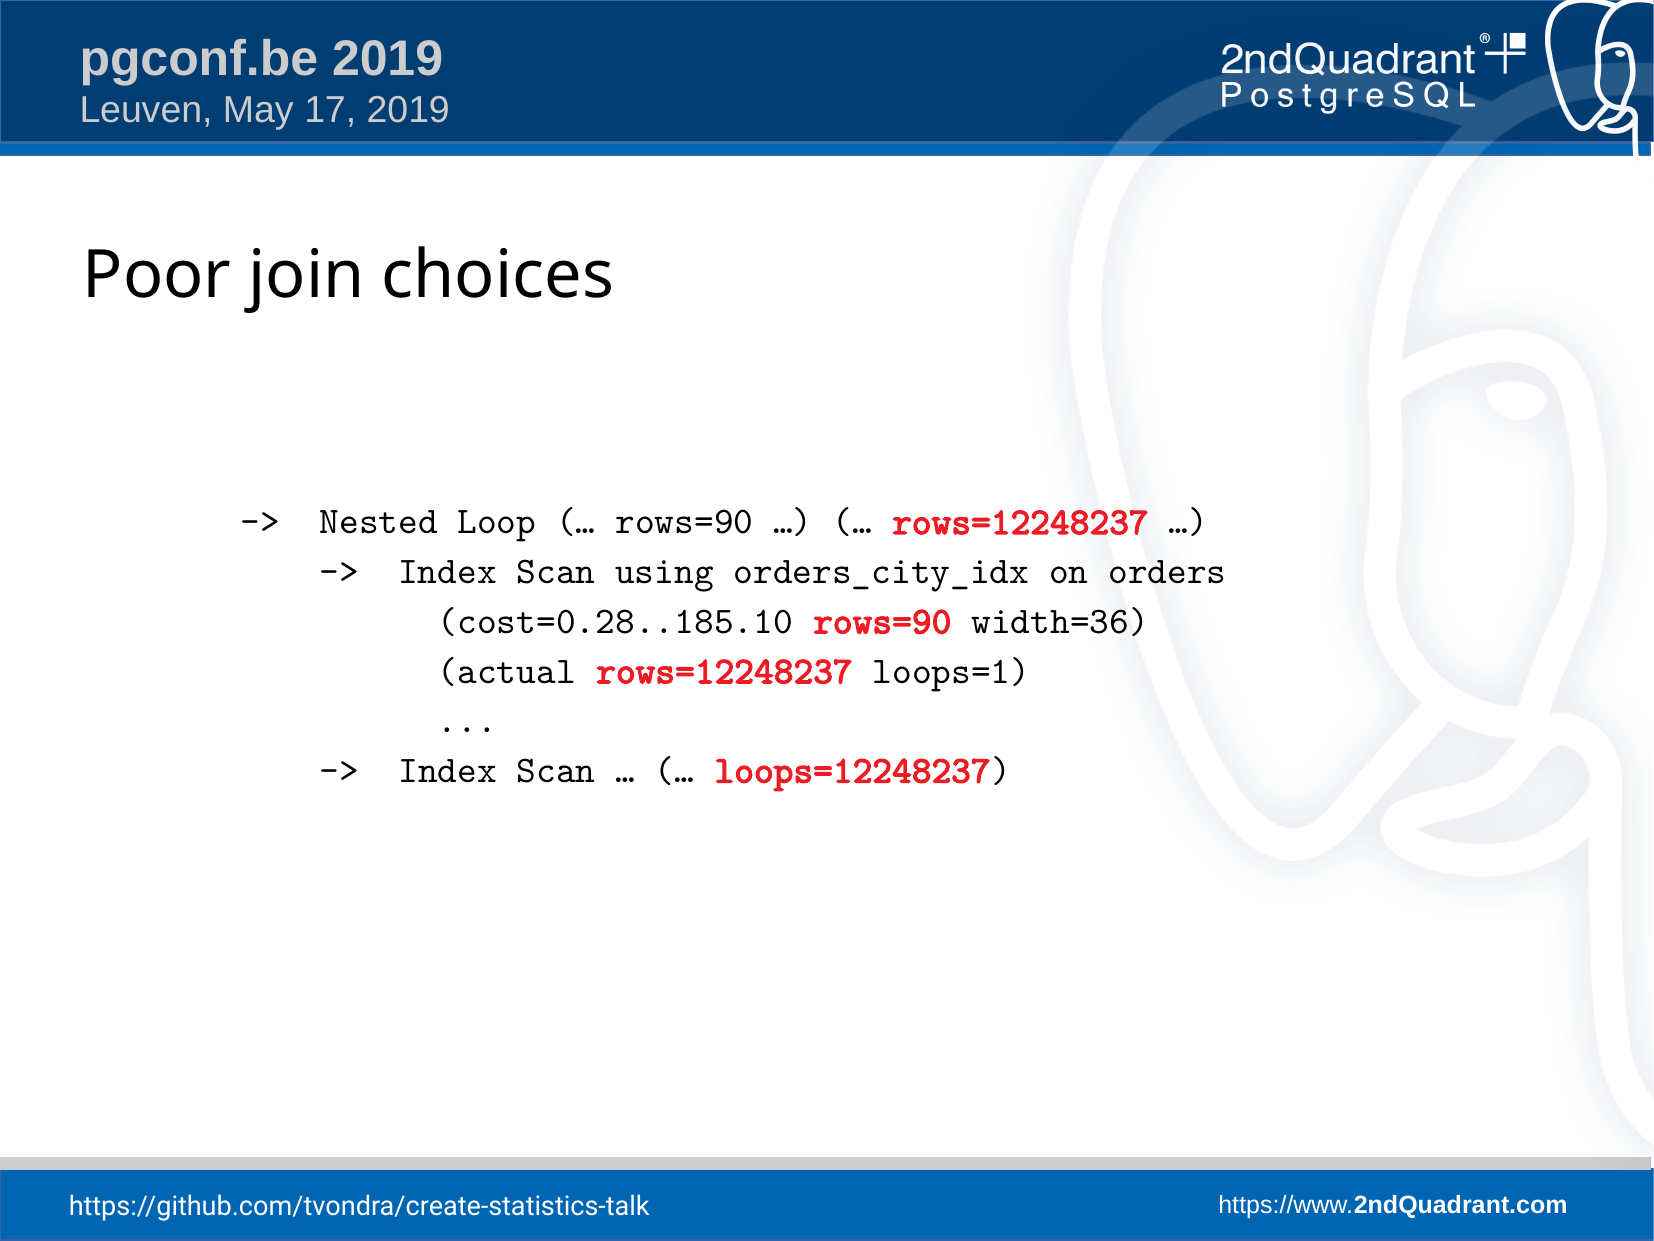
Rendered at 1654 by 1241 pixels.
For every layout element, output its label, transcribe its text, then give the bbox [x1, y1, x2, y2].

list -> Nested Loop (… rows=90 …) (… rows=12248237 …) -> Index Scan using orders_city_idx on orders (cost=0.28..185.10 rows=90 width=36) (actual rows=12248237 loops=1) ... -> Index Scan … (… loops=12248237) [82, 390, 1571, 1110]
title Poor join choices [82, 167, 1571, 375]
picture [632, 0, 1654, 1241]
